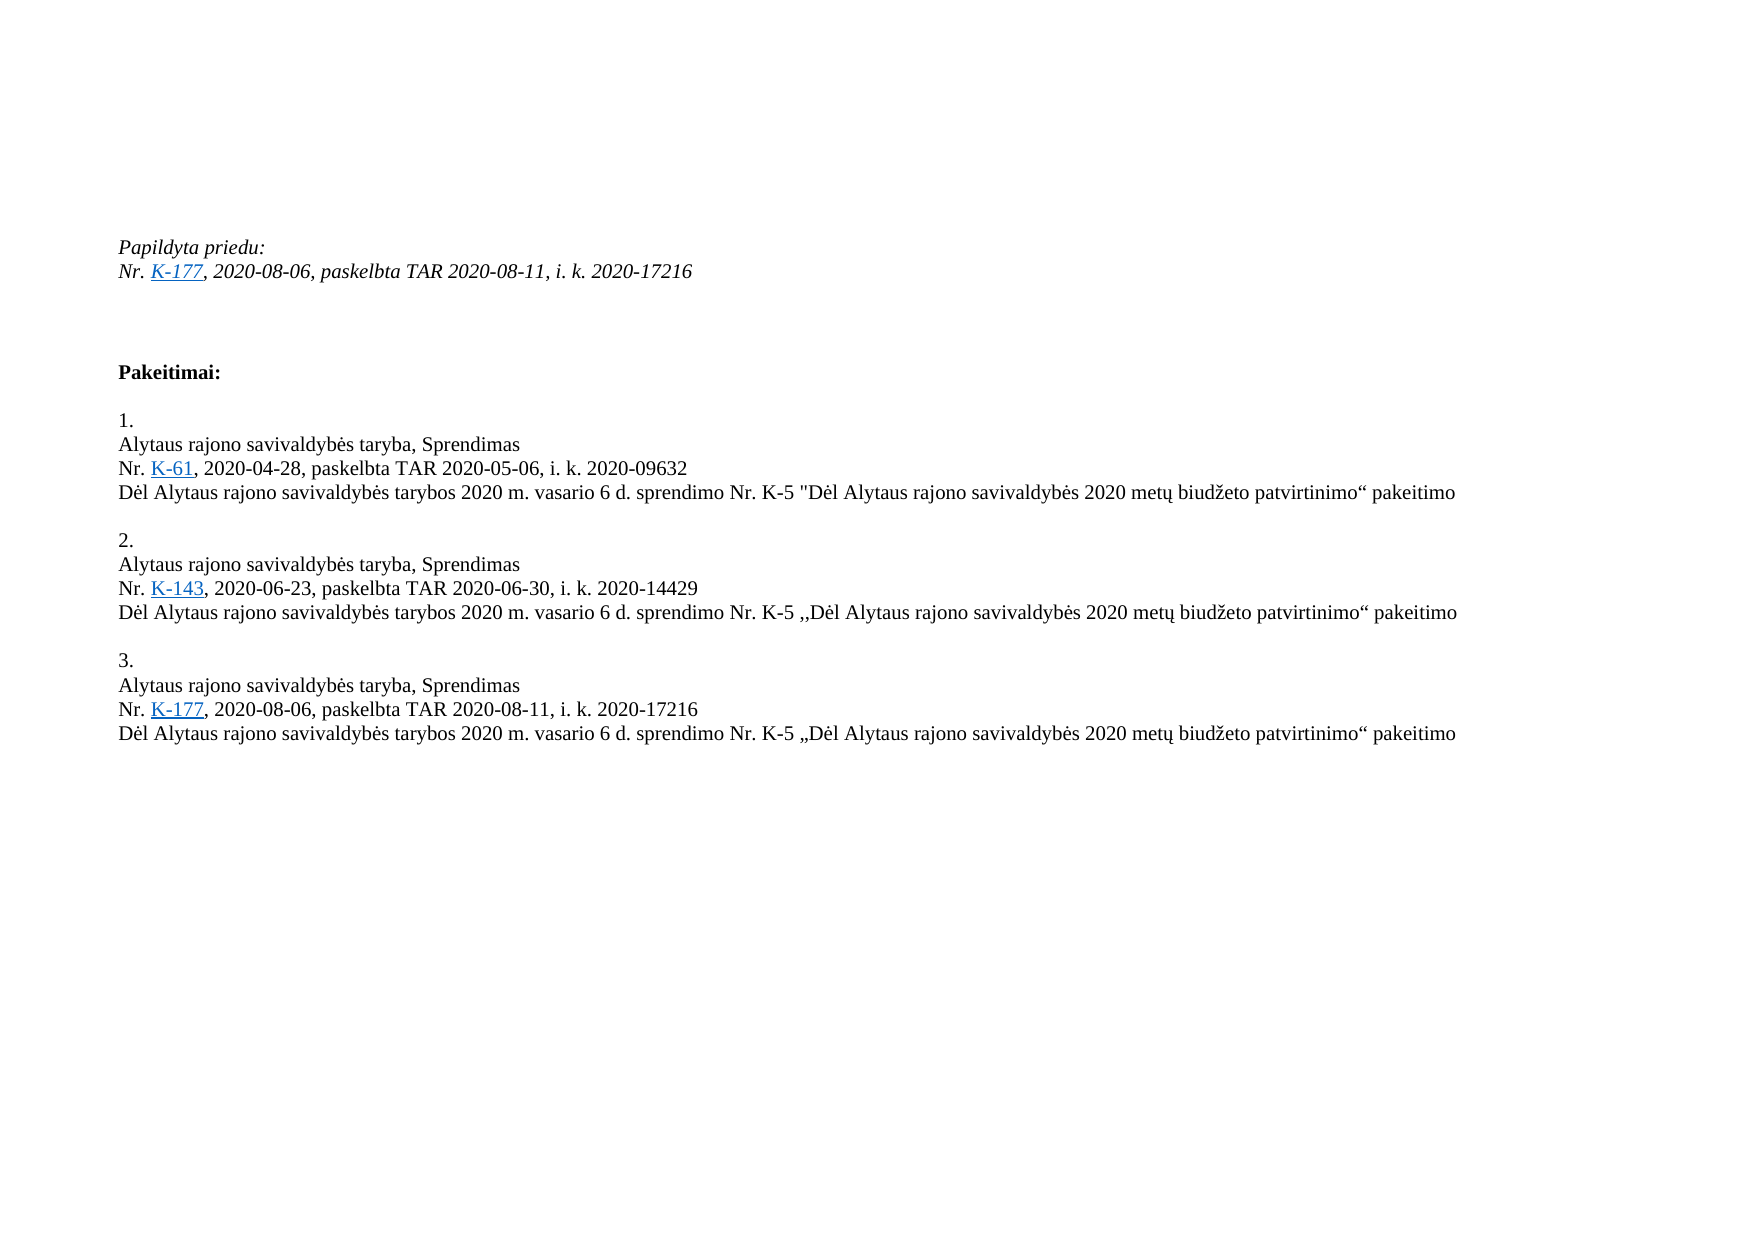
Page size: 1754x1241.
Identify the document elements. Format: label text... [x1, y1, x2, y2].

text Alytaus rajono savivaldybės taryba, Sprendimas [118, 552, 1642, 576]
text 3. [118, 648, 1642, 672]
text Pakeitimai: [118, 360, 1642, 384]
text Alytaus rajono savivaldybės taryba, Sprendimas [118, 672, 1642, 697]
text Alytaus rajono savivaldybės taryba, Sprendimas [118, 432, 1642, 456]
text Dėl Alytaus rajono savivaldybės tarybos 2020 m. vasario 6 d. sprendimo Nr. K-5 "Dėl Alytaus rajono savivaldybės 2020 metų biudžeto patvirtinimo“ pakeitimo [118, 480, 1642, 504]
text Nr. K-177, 2020-08-06, paskelbta TAR 2020-08-11, i. k. 2020-17216 [118, 259, 1642, 283]
text Dėl Alytaus rajono savivaldybės tarybos 2020 m. vasario 6 d. sprendimo Nr. K-5 „Dėl Alytaus rajono savivaldybės 2020 metų biudžeto patvirtinimo“ pakeitimo [118, 721, 1642, 745]
text Papildyta priedu: [118, 235, 1642, 259]
text Nr. K-177, 2020-08-06, paskelbta TAR 2020-08-11, i. k. 2020-17216 [118, 697, 1642, 721]
text 1. [118, 408, 1642, 432]
text 2. [118, 528, 1642, 552]
text Dėl Alytaus rajono savivaldybės tarybos 2020 m. vasario 6 d. sprendimo Nr. K-5 ,,Dėl Alytaus rajono savivaldybės 2020 metų biudžeto patvirtinimo“ pakeitimo [118, 600, 1642, 624]
text Nr. K-61, 2020-04-28, paskelbta TAR 2020-05-06, i. k. 2020-09632 [118, 456, 1642, 480]
text Nr. K-143, 2020-06-23, paskelbta TAR 2020-06-30, i. k. 2020-14429 [118, 576, 1642, 600]
